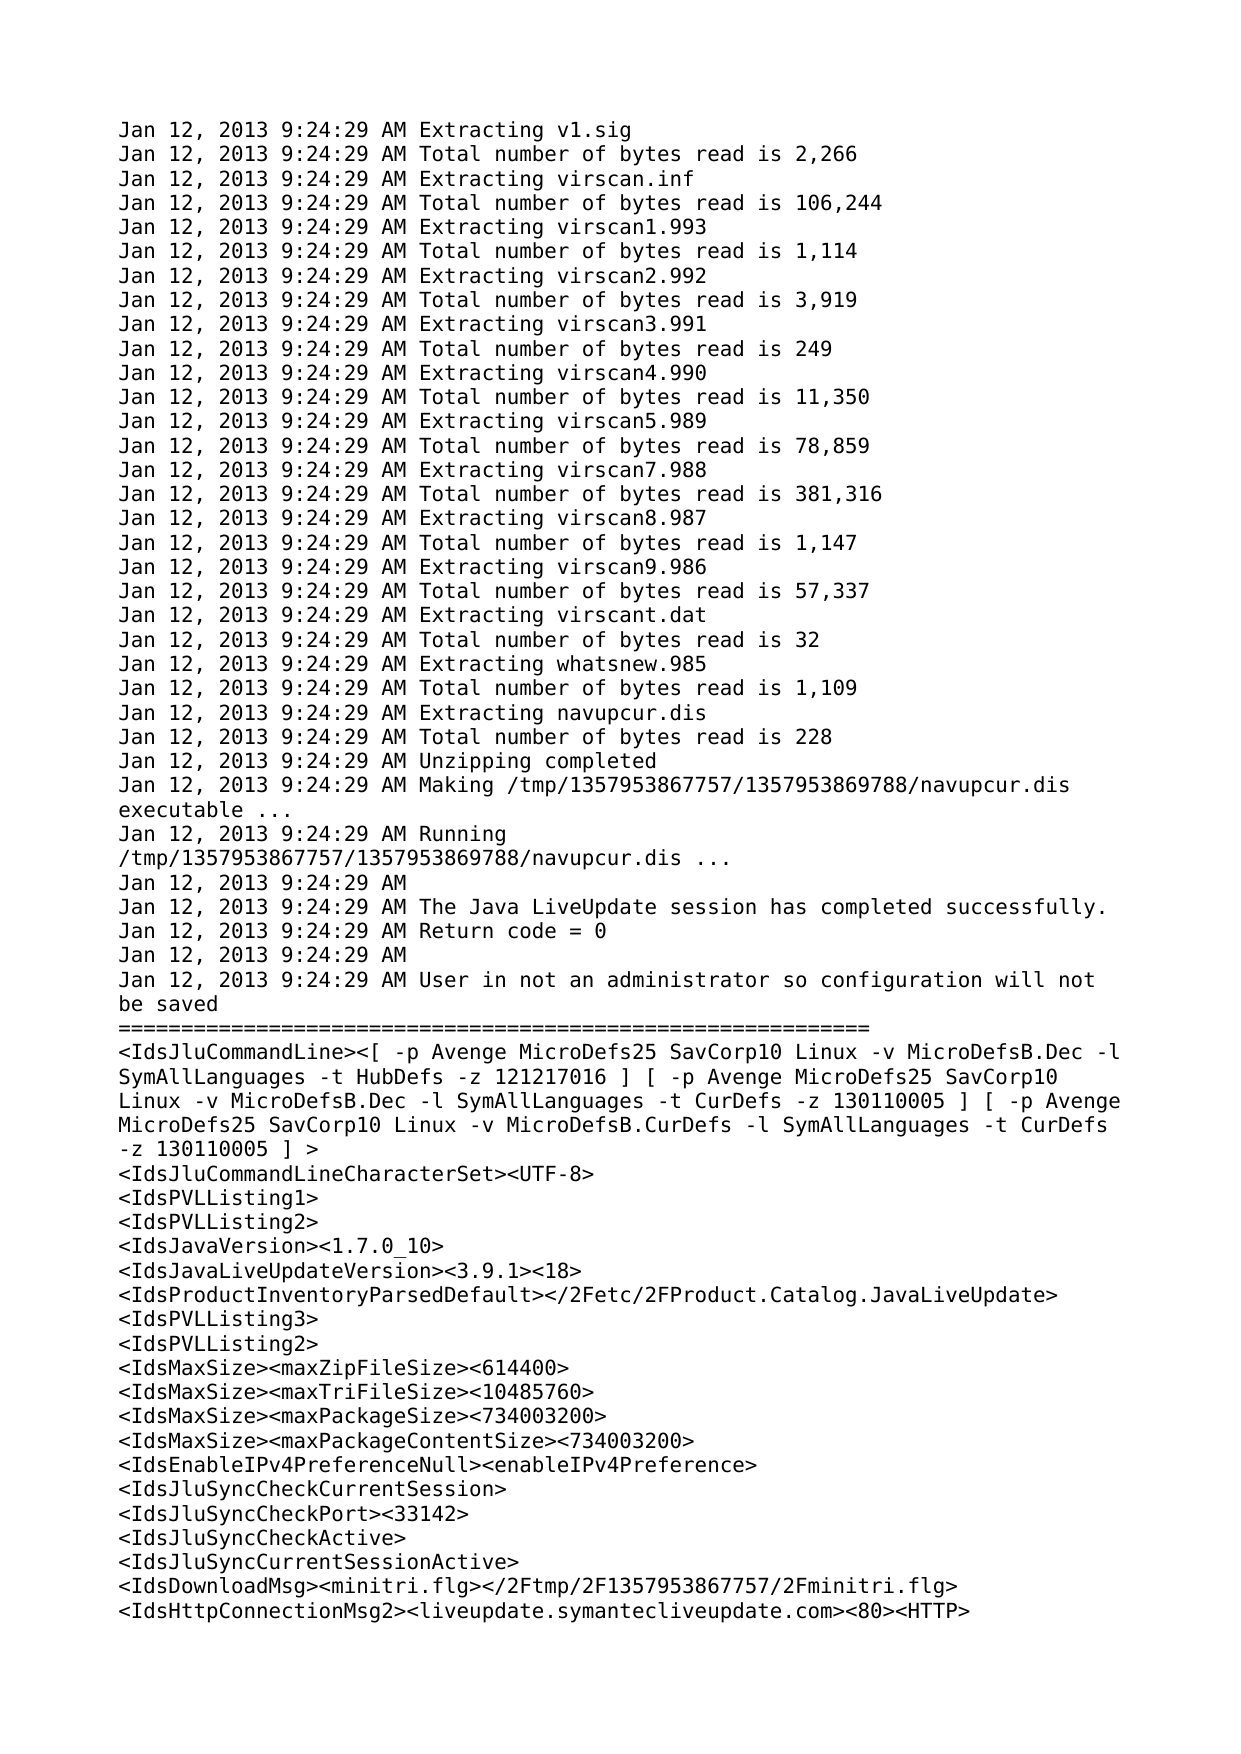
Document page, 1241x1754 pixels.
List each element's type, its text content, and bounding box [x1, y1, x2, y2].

text Jan 12, 2013 9:24:29 AM Extracting whatsnew.985 [118, 652, 1122, 676]
text Jan 12, 2013 9:24:29 AM [118, 943, 1122, 968]
text <IdsMaxSize><maxPackageSize><734003200> [118, 1404, 1122, 1429]
text <IdsJavaVersion><1.7.0_10> [118, 1234, 1122, 1259]
text <IdsEnableIPv4PreferenceNull><enableIPv4Preference> [118, 1453, 1122, 1477]
text Jan 12, 2013 9:24:29 AM Extracting virscan4.990 [118, 361, 1122, 385]
text Jan 12, 2013 9:24:29 AM Extracting v1.sig [118, 118, 1122, 142]
text Jan 12, 2013 9:24:29 AM Running /tmp/1357953867757/1357953869788/navupcur.dis ... [118, 822, 1122, 871]
text Jan 12, 2013 9:24:29 AM Extracting virscan7.988 [118, 458, 1122, 482]
text Jan 12, 2013 9:24:29 AM Total number of bytes read is 228 [118, 725, 1122, 749]
text Jan 12, 2013 9:24:29 AM Extracting virscan8.987 [118, 506, 1122, 531]
text <IdsJluSyncCheckActive> [118, 1526, 1122, 1550]
text <IdsPVLListing2> [118, 1332, 1122, 1356]
text Jan 12, 2013 9:24:29 AM Unzipping completed [118, 749, 1122, 773]
text <IdsJluCommandLineCharacterSet><UTF-8> [118, 1162, 1122, 1186]
text <IdsJluCommandLine><[ -p Avenge MicroDefs25 SavCorp10 Linux -v MicroDefsB.Dec -l SymAllLanguages -t HubDefs -z 121217016 ] [ -p Avenge MicroDefs25 SavCorp10 Linux -v MicroDefsB.Dec -l SymAllLanguages -t CurDefs -z 130110005 ] [ -p Avenge MicroDefs25 SavCorp10 Linux -v MicroDefsB.CurDefs -l SymAllLanguages -t CurDefs -z 130110005 ] > [118, 1040, 1122, 1162]
text <IdsJluSyncCurrentSessionActive> [118, 1550, 1122, 1574]
text <IdsMaxSize><maxTriFileSize><10485760> [118, 1380, 1122, 1404]
text Jan 12, 2013 9:24:29 AM Extracting virscant.dat [118, 603, 1122, 628]
text <IdsMaxSize><maxPackageContentSize><734003200> [118, 1429, 1122, 1453]
text Jan 12, 2013 9:24:29 AM Total number of bytes read is 78,859 [118, 434, 1122, 458]
text <IdsDownloadMsg><minitri.flg></2Ftmp/2F1357953867757/2Fminitri.flg> [118, 1574, 1122, 1599]
text <IdsPVLListing2> [118, 1210, 1122, 1234]
text Jan 12, 2013 9:24:29 AM [118, 871, 1122, 895]
text Jan 12, 2013 9:24:29 AM Total number of bytes read is 3,919 [118, 288, 1122, 312]
text Jan 12, 2013 9:24:29 AM Extracting virscan5.989 [118, 409, 1122, 434]
text <IdsPVLListing1> [118, 1186, 1122, 1210]
text Jan 12, 2013 9:24:29 AM Total number of bytes read is 32 [118, 628, 1122, 652]
text Jan 12, 2013 9:24:29 AM Extracting virscan2.992 [118, 264, 1122, 288]
text Jan 12, 2013 9:24:29 AM Total number of bytes read is 1,147 [118, 531, 1122, 555]
text Jan 12, 2013 9:24:29 AM Extracting navupcur.dis [118, 701, 1122, 725]
text Jan 12, 2013 9:24:29 AM Extracting virscan1.993 [118, 215, 1122, 239]
text Jan 12, 2013 9:24:29 AM Making /tmp/1357953867757/1357953869788/navupcur.dis executable ... [118, 773, 1122, 822]
text Jan 12, 2013 9:24:29 AM Extracting virscan3.991 [118, 312, 1122, 337]
text Jan 12, 2013 9:24:29 AM Total number of bytes read is 381,316 [118, 482, 1122, 506]
text <IdsJavaLiveUpdateVersion><3.9.1><18> [118, 1259, 1122, 1283]
text Jan 12, 2013 9:24:29 AM User in not an administrator so configuration will not be saved [118, 968, 1122, 1016]
text Jan 12, 2013 9:24:29 AM Total number of bytes read is 11,350 [118, 385, 1122, 409]
text Jan 12, 2013 9:24:29 AM Total number of bytes read is 249 [118, 337, 1122, 361]
text <IdsProductInventoryParsedDefault></2Fetc/2FProduct.Catalog.JavaLiveUpdate> [118, 1283, 1122, 1307]
text Jan 12, 2013 9:24:29 AM The Java LiveUpdate session has completed successfully. [118, 895, 1122, 919]
text Jan 12, 2013 9:24:29 AM Total number of bytes read is 1,109 [118, 676, 1122, 701]
text Jan 12, 2013 9:24:29 AM Total number of bytes read is 1,114 [118, 239, 1122, 264]
text Jan 12, 2013 9:24:29 AM Total number of bytes read is 57,337 [118, 579, 1122, 603]
text <IdsMaxSize><maxZipFileSize><614400> [118, 1356, 1122, 1380]
text ============================================================ [118, 1016, 1122, 1040]
text Jan 12, 2013 9:24:29 AM Total number of bytes read is 2,266 [118, 142, 1122, 167]
text Jan 12, 2013 9:24:29 AM Extracting virscan.inf [118, 167, 1122, 191]
text <IdsPVLListing3> [118, 1307, 1122, 1332]
text <IdsHttpConnectionMsg2><liveupdate.symantecliveupdate.com><80><HTTP> [118, 1599, 1122, 1623]
text Jan 12, 2013 9:24:29 AM Total number of bytes read is 106,244 [118, 191, 1122, 215]
text Jan 12, 2013 9:24:29 AM Return code = 0 [118, 919, 1122, 943]
text <IdsJluSyncCheckPort><33142> [118, 1502, 1122, 1526]
text <IdsJluSyncCheckCurrentSession> [118, 1477, 1122, 1502]
text Jan 12, 2013 9:24:29 AM Extracting virscan9.986 [118, 555, 1122, 579]
